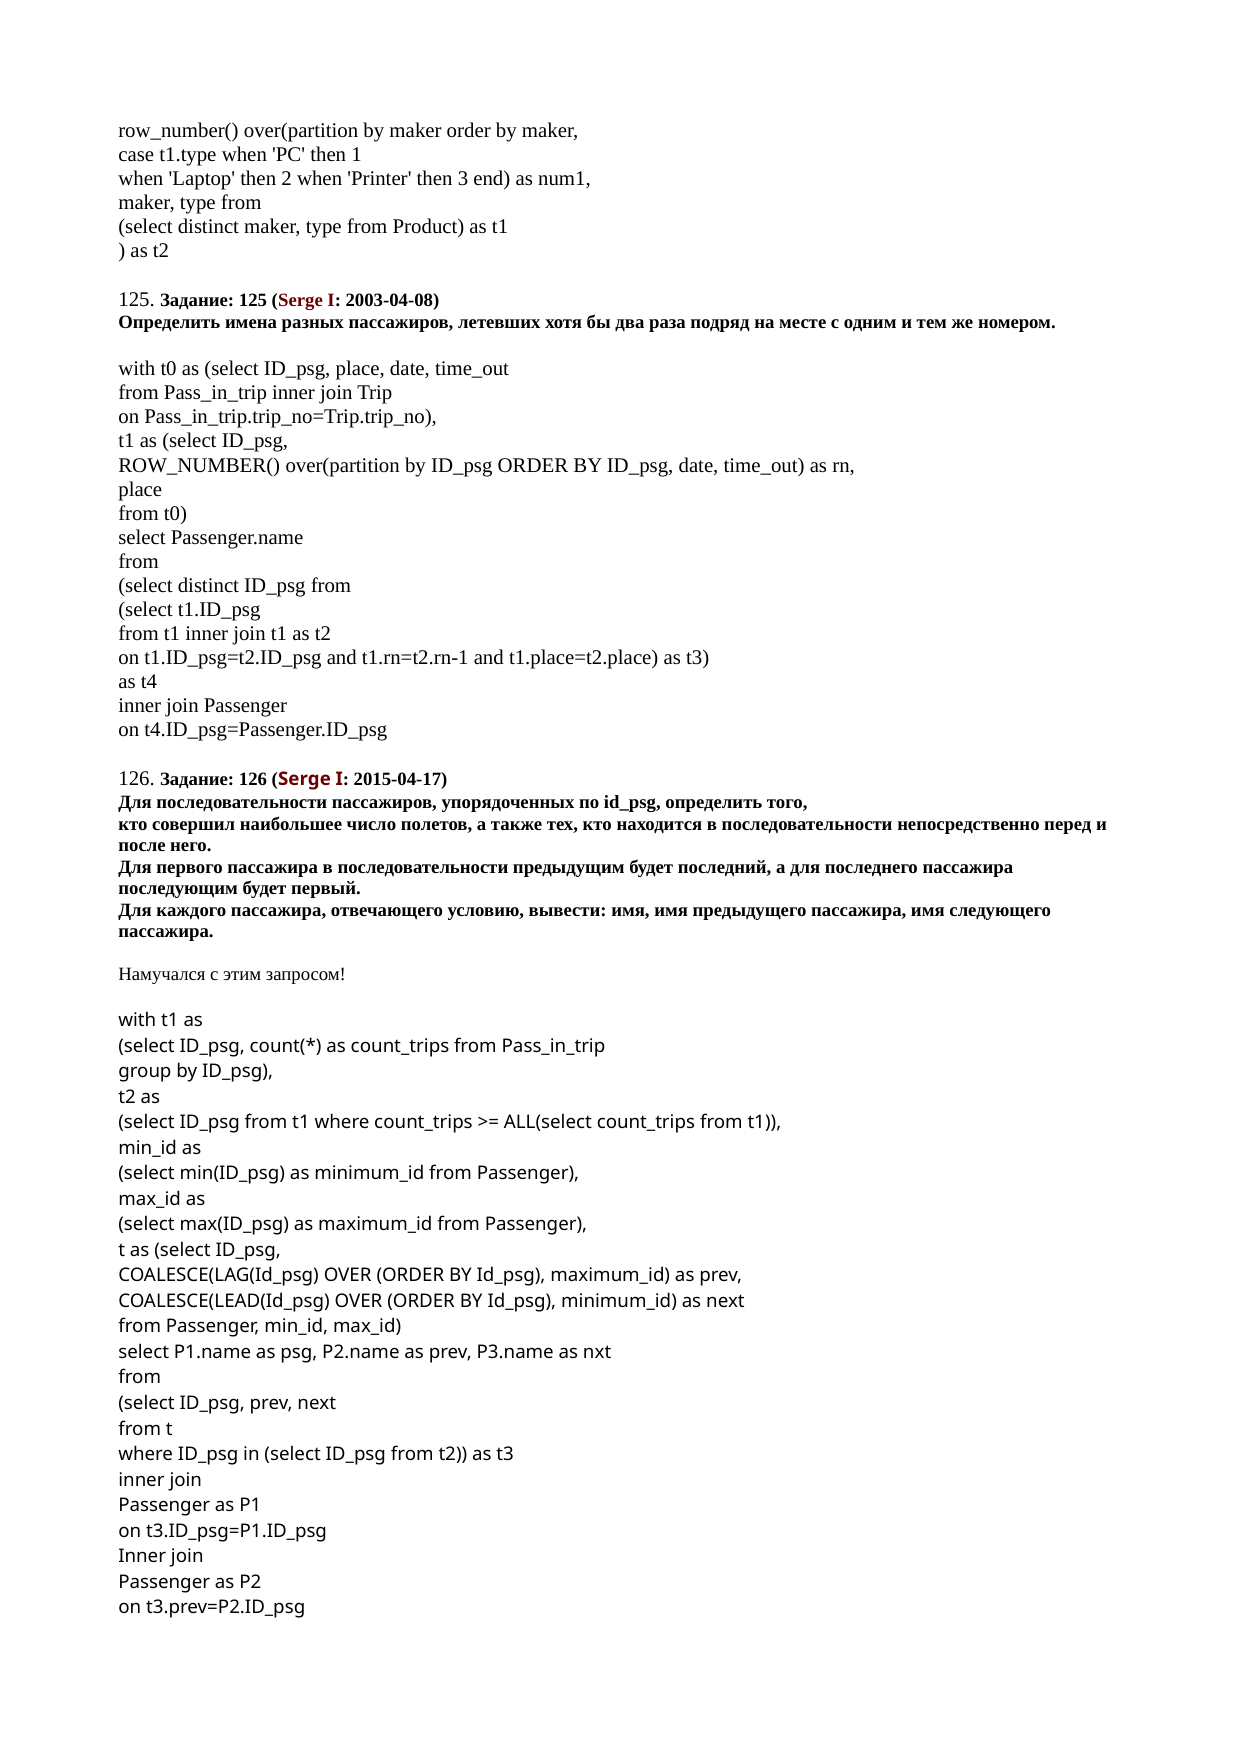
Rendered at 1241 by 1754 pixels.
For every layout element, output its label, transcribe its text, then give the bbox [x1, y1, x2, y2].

text ROW_NUMBER() over(partition by ID_psg ORDER BY ID_psg, date, time_out) as rn, [118, 452, 1122, 477]
text with t1 as [118, 1006, 1122, 1032]
text (select min(ID_psg) as minimum_id from Passenger), [118, 1159, 1122, 1185]
text when 'Laptop' then 2 when 'Printer' then 3 end) as num1, [118, 166, 1122, 190]
text (select ID_psg, count(*) as count_trips from Pass_in_trip [118, 1032, 1122, 1057]
text from t1 inner join t1 as t2 [118, 621, 1122, 645]
text min_id as [118, 1134, 1122, 1159]
text Passenger as P2 [118, 1568, 1122, 1593]
text group by ID_psg), [118, 1057, 1122, 1083]
text (select ID_psg from t1 where count_trips >= ALL(select count_trips from t1)), [118, 1108, 1122, 1134]
text Намучался с этим запросом! [118, 963, 1122, 985]
text on t4.ID_psg=Passenger.ID_psg [118, 717, 1122, 741]
text on t3.ID_psg=P1.ID_psg [118, 1517, 1122, 1542]
text row_number() over(partition by maker order by maker, [118, 118, 1122, 142]
text (select max(ID_psg) as maximum_id from Passenger), [118, 1211, 1122, 1236]
text ) as t2 [118, 238, 1122, 262]
text (select distinct ID_psg from [118, 573, 1122, 597]
text on t1.ID_psg=t2.ID_psg and t1.rn=t2.rn-1 and t1.place=t2.place) as t3) [118, 645, 1122, 669]
text from t0) [118, 501, 1122, 525]
text select Passenger.name [118, 525, 1122, 549]
text from t [118, 1415, 1122, 1440]
text place [118, 477, 1122, 501]
text inner join Passenger [118, 693, 1122, 717]
text from [118, 1364, 1122, 1389]
text t1 as (select ID_psg, [118, 428, 1122, 452]
text (select ID_psg, prev, next [118, 1389, 1122, 1415]
text t2 as [118, 1083, 1122, 1108]
text COALESCE(LAG(Id_psg) OVER (ORDER BY Id_psg), maximum_id) as prev, [118, 1262, 1122, 1287]
text COALESCE(LEAD(Id_psg) OVER (ORDER BY Id_psg), minimum_id) as next [118, 1287, 1122, 1313]
text where ID_psg in (select ID_psg from t2)) as t3 [118, 1440, 1122, 1466]
text (select distinct maker, type from Product) as t1 [118, 214, 1122, 238]
text on t3.prev=P2.ID_psg [118, 1593, 1122, 1619]
text from Passenger, min_id, max_id) [118, 1313, 1122, 1338]
text from Pass_in_trip inner join Trip [118, 380, 1122, 404]
text as t4 [118, 669, 1122, 693]
text from [118, 549, 1122, 573]
text select P1.name as psg, P2.name as prev, P3.name as nxt [118, 1338, 1122, 1364]
text on Pass_in_trip.trip_no=Trip.trip_no), [118, 404, 1122, 428]
text max_id as [118, 1185, 1122, 1211]
text maker, type from [118, 190, 1122, 214]
text with t0 as (select ID_psg, place, date, time_out [118, 356, 1122, 380]
text t as (select ID_psg, [118, 1236, 1122, 1262]
text inner join [118, 1466, 1122, 1491]
text Passenger as P1 [118, 1491, 1122, 1517]
text 126. Задание: 126 (Serge I: 2015-04-17) Для последовательности пассажиров, упорядоченных по id_psg, определить того, кто совершил наибольшее число полетов, а также тех, кто находится в последовательности непосредственно перед и после него. Для первого пассажира в последовательности предыдущим будет последний, а для последнего пассажира последующим будет первый. Для каждого пассажира, отвечающего условию, вывести: имя, имя предыдущего пассажира, имя следующего пассажира. [118, 765, 1122, 942]
text 125. Задание: 125 (Serge I: 2003-04-08) Определить имена разных пассажиров, летевших хотя бы два раза подряд на месте с одним и тем же номером. [118, 287, 1122, 332]
text (select t1.ID_psg [118, 597, 1122, 621]
text case t1.type when 'PC' then 1 [118, 142, 1122, 166]
text Inner join [118, 1542, 1122, 1568]
